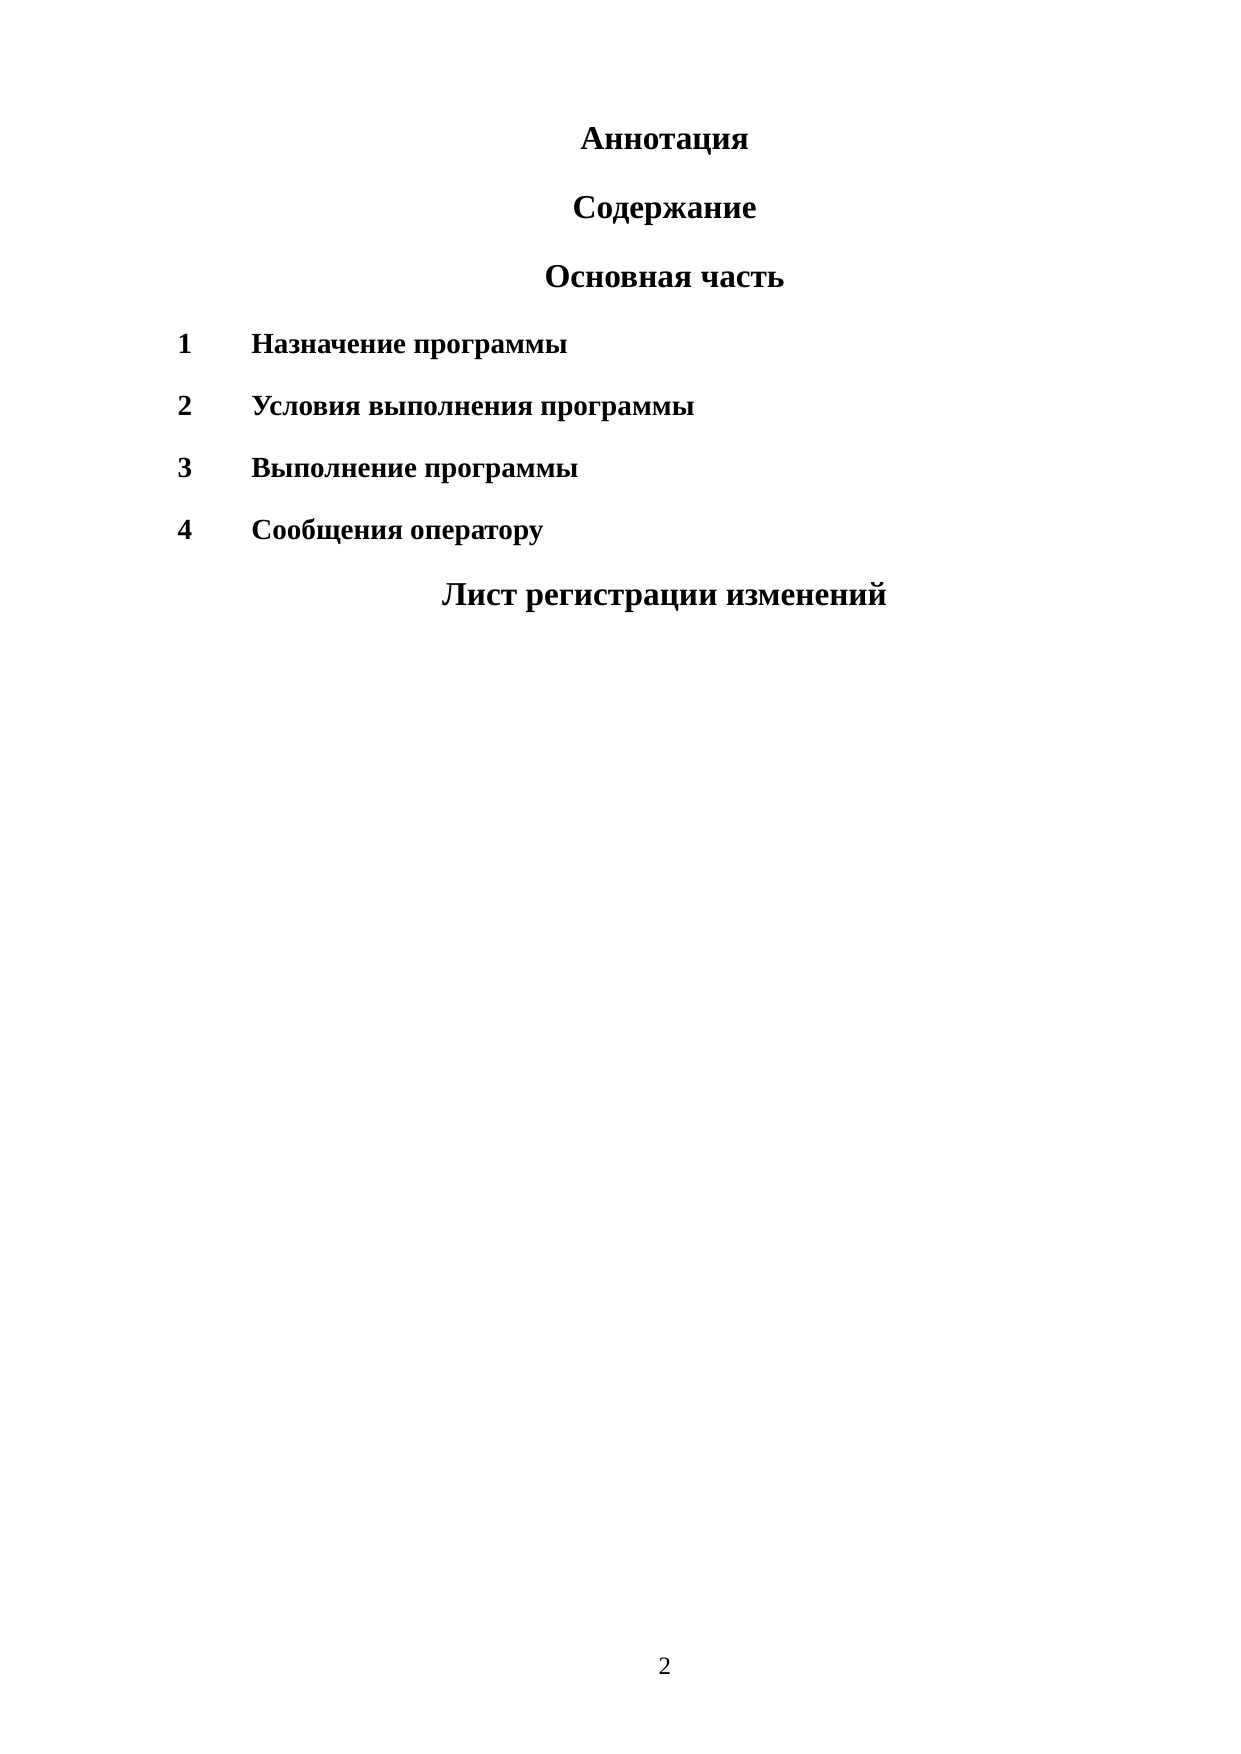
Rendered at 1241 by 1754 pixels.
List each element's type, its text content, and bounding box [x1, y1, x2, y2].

subtitle Сообщения оператору [177, 512, 1152, 546]
subtitle Лист регистрации изменений [177, 574, 1152, 613]
subtitle Аннотация [177, 118, 1152, 156]
subtitle Основная часть [177, 257, 1152, 295]
subtitle Условия выполнения программы [177, 388, 1152, 422]
subtitle Назначение программы [177, 326, 1152, 359]
subtitle Выполнение программы [177, 450, 1152, 484]
subtitle Содержание [177, 187, 1152, 226]
